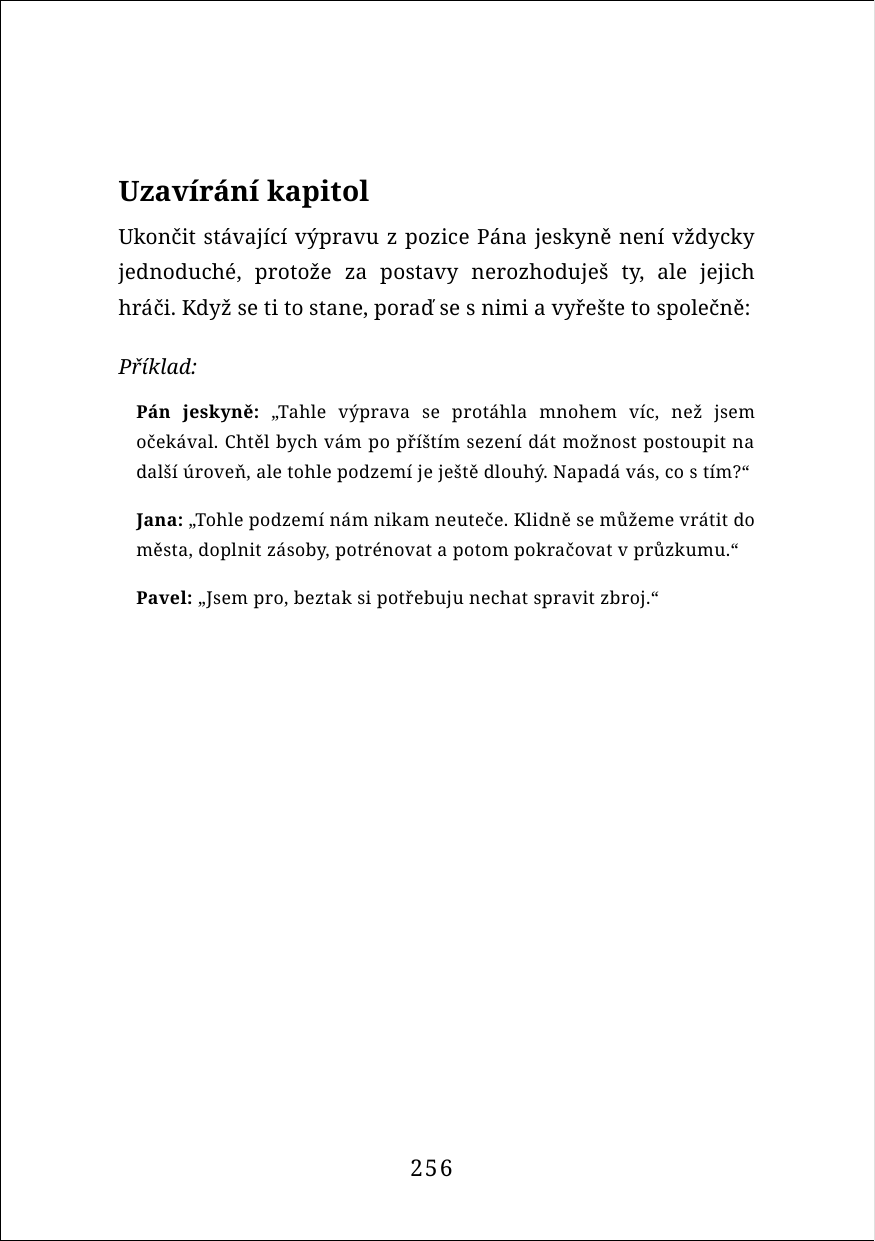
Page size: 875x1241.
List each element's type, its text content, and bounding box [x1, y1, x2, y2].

subtitle Uzavírání kapitol [118, 172, 756, 210]
text Příklad: [118, 352, 756, 381]
text Jana: „Tohle podzemí nám nikam neuteče. Klidně se můžeme vrátit do města, doplnit zásoby, potrénovat a potom pokračovat v průzkumu.“ [136, 508, 756, 562]
text Pán jeskyně: „Tahle výprava se protáhla mnohem víc, než jsem očekával. Chtěl bych vám po příštím sezení dát možnost postoupit na další úroveň, ale tohle podzemí je ještě dlouhý. Napadá vás, co s tím?“ [136, 399, 756, 484]
text Pavel: „Jsem pro, beztak si potřebuju nechat spravit zbroj.“ [136, 586, 756, 610]
text Ukončit stávající výpravu z pozice Pána jeskyně není vždycky jednoduché, protože za postavy nerozhoduješ ty, ale jejich hráči. Když se ti to stane, poraď se s nimi a vyřešte to společně: [118, 222, 756, 321]
